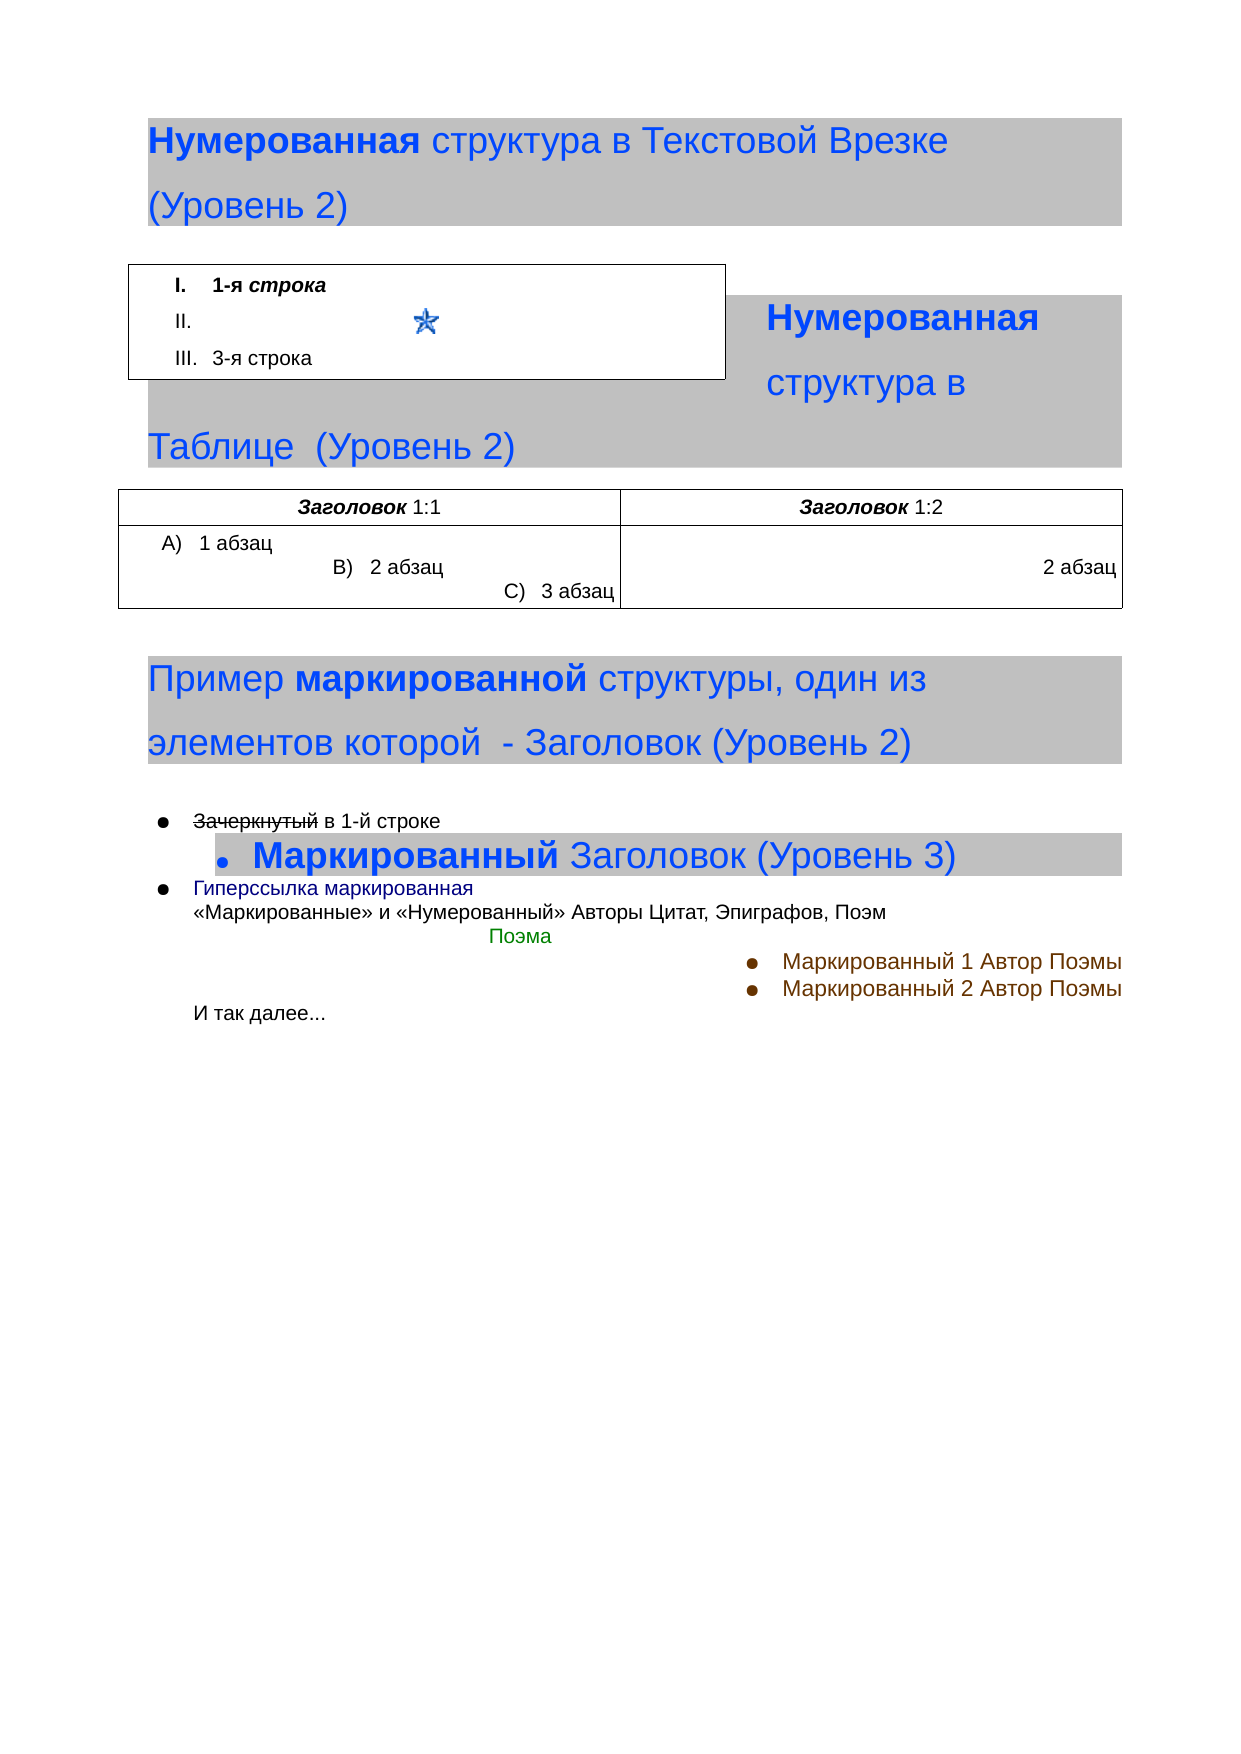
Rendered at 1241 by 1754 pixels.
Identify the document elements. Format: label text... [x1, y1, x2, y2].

list Поэма [451, 924, 1063, 948]
list «Маркированные» и «Нумерованный» Авторы Цитат, Эпиграфов, Поэм [156, 900, 1122, 924]
list Маркированный 1 Автор Поэмы [362, 948, 1122, 974]
list Зачеркнутый в 1-й строке [156, 809, 1122, 833]
table_header Заголовок 1:2 [621, 490, 1122, 525]
table_cell 1 абзац 2 абзац 3 абзац [119, 526, 620, 608]
list 3-я строка [174, 345, 716, 369]
picture [413, 308, 439, 334]
list Маркированный 2 Автор Поэмы [362, 974, 1122, 1001]
list Гиперссылка маркированная [156, 876, 1122, 900]
text Нумерованная структура в Текстовой Врезке (Уровень 2) [148, 118, 1122, 226]
table_header Заголовок 1:1 [119, 490, 620, 525]
table_cell 2 абзац [621, 526, 1122, 608]
list И так далее... [156, 1001, 1122, 1025]
list Маркированный Заголовок (Уровень 3) [215, 833, 1122, 876]
list 1-я строка [174, 272, 716, 296]
text Нумерованная структура в Таблице (Уровень 2) [148, 295, 1122, 468]
text Пример маркированной структуры, один из элементов которой - Заголовок (Уровень 2) [148, 656, 1122, 764]
